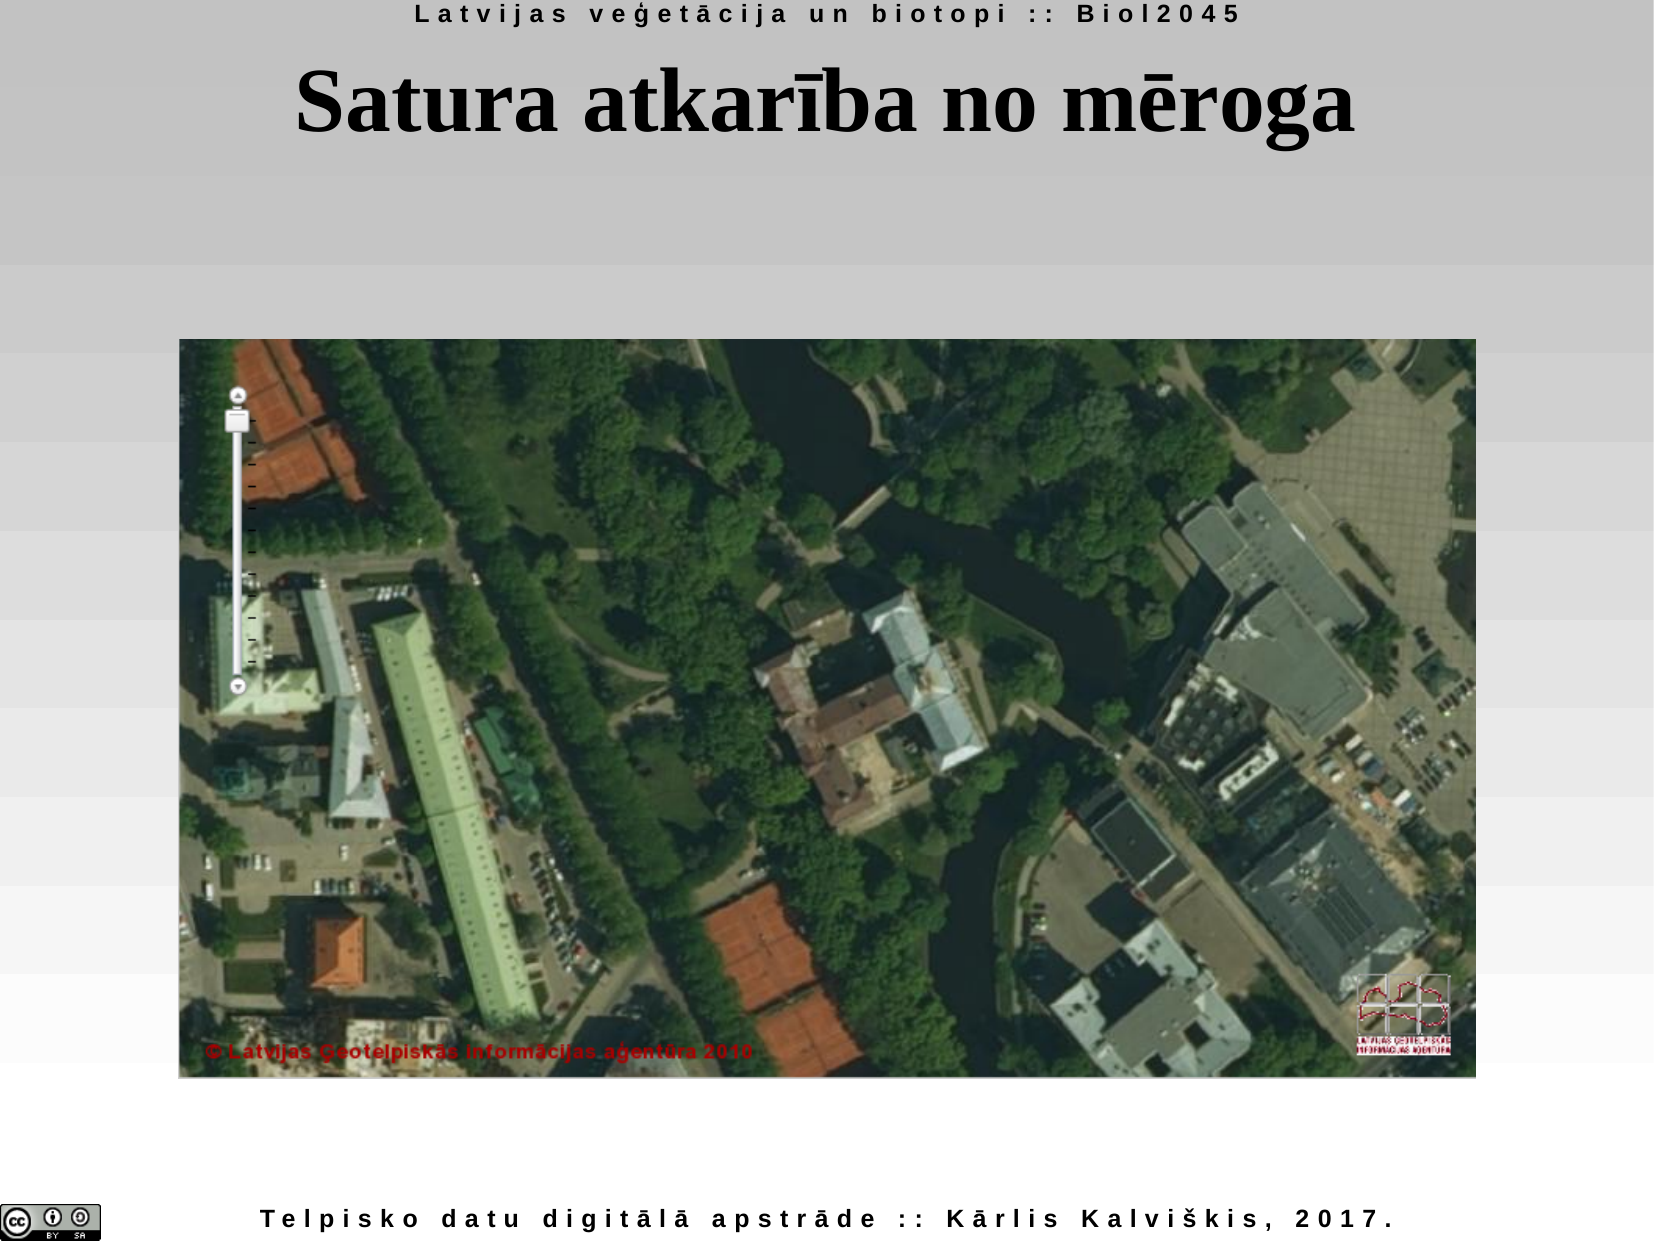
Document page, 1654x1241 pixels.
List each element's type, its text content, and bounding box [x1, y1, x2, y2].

picture [0, 0, 1654, 1241]
title Satura atkarība no mēroga [29, 49, 1625, 296]
